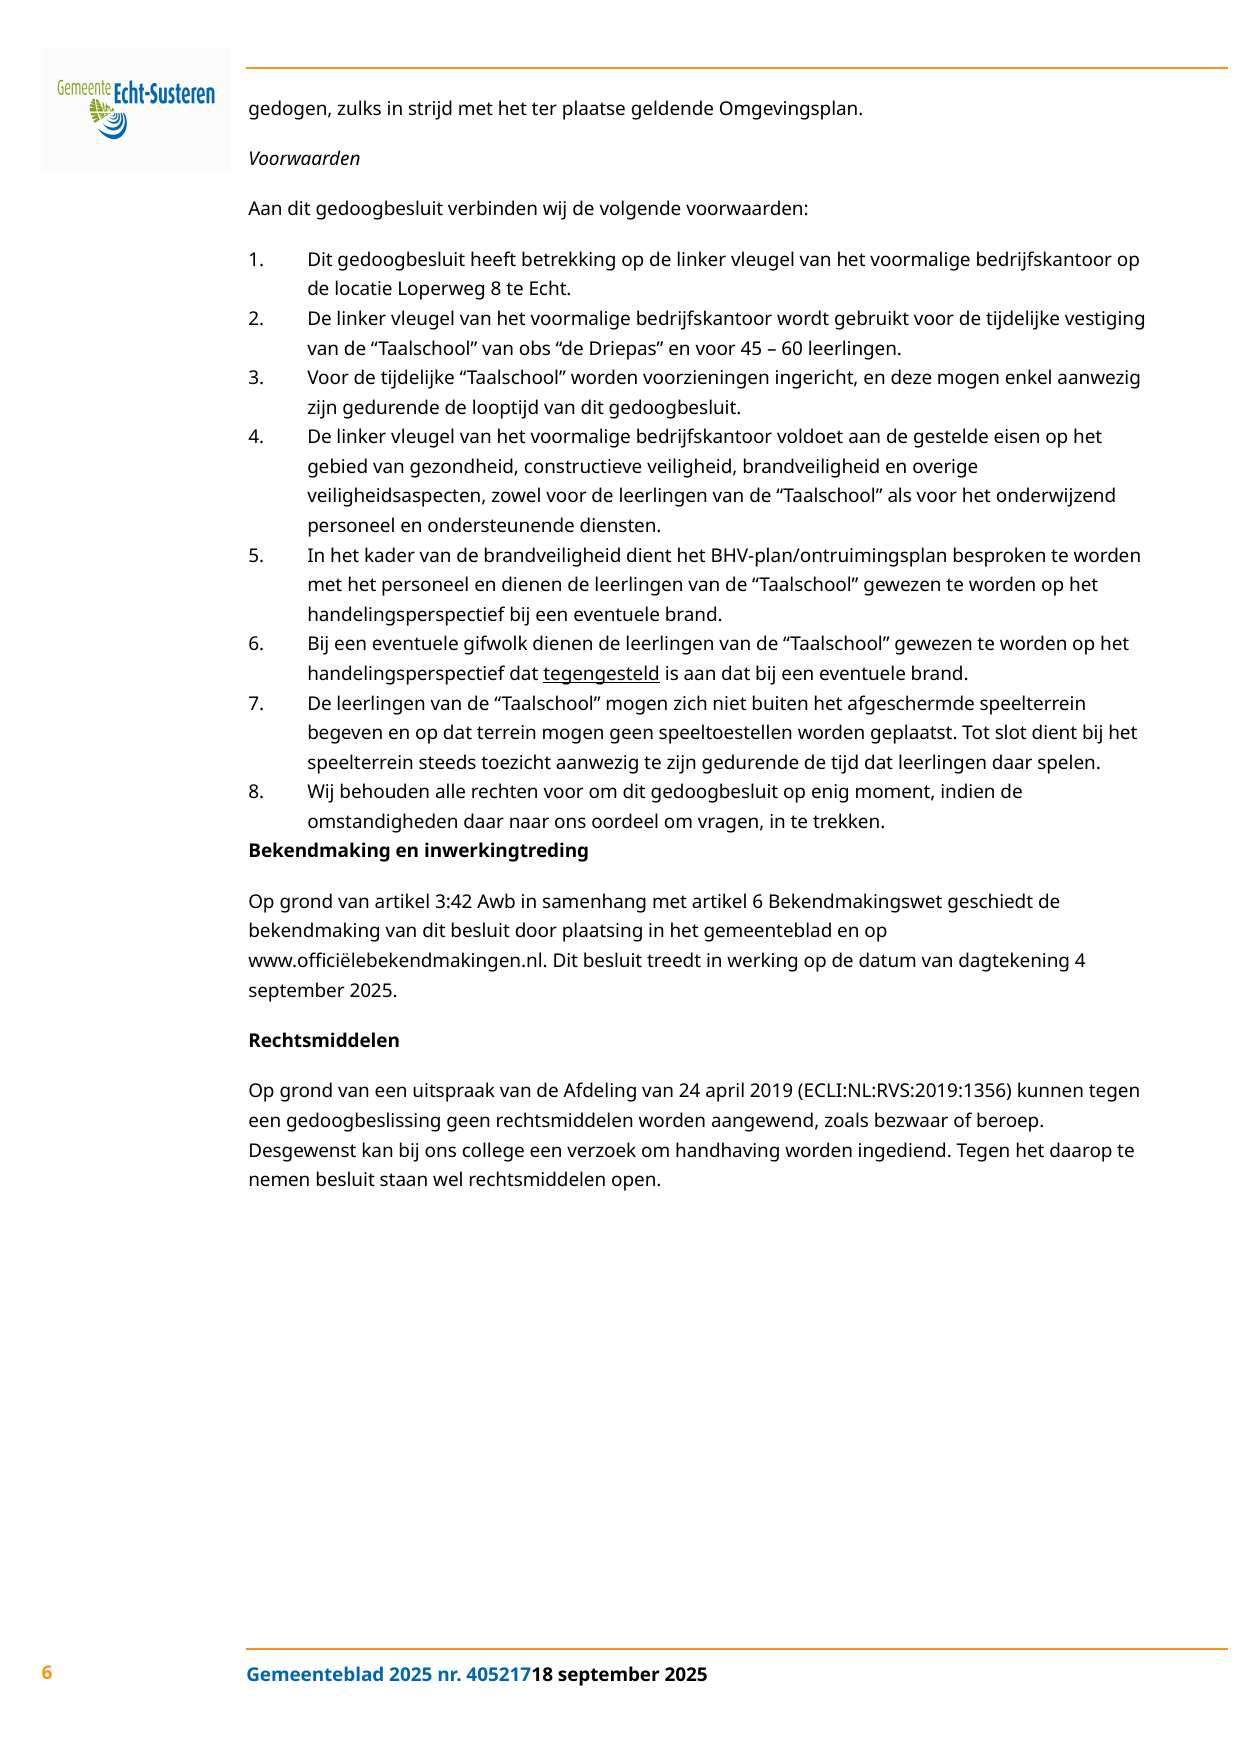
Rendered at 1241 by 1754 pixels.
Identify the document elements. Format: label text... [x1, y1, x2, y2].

list Voor de tijdelijke “Taalschool” worden voorzieningen ingericht, en deze mogen enkel aanwezig zijn gedurende de looptijd van dit gedoogbesluit. [248, 364, 1152, 420]
text Aan dit gedoogbesluit verbinden wij de volgende voorwaarden: [248, 196, 1152, 221]
text Voorwaarden [248, 145, 1152, 171]
list In het kader van de brandveiligheid dient het BHV-plan/ontruimingsplan besproken te worden met het personeel en dienen de leerlingen van de “Taalschool” gewezen te worden op het handelingsperspectief bij een eventuele brand. [248, 542, 1152, 627]
text gedogen, zulks in strijd met het ter plaatse geldende Omgevingsplan. [248, 95, 1152, 121]
list Wij behouden alle rechten voor om dit gedoogbesluit op enig moment, indien de omstandigheden daar naar ons oordeel om vragen, in te trekken. [248, 778, 1152, 834]
list Dit gedoogbesluit heeft betrekking op de linker vleugel van het voormalige bedrijfskantoor op de locatie Loperweg 8 te Echt. [248, 246, 1152, 301]
text Bekendmaking en inwerkingtreding [248, 838, 1152, 863]
text Op grond van artikel 3:42 Awb in samenhang met artikel 6 Bekendmakingswet geschiedt de bekendmaking van dit besluit door plaatsing in het gemeenteblad en op www.officiëlebekendmakingen.nl. Dit besluit treedt in werking op de datum van dagtekening 4 september 2025. [248, 888, 1152, 1003]
picture [41, 47, 231, 172]
list De leerlingen van de “Taalschool” mogen zich niet buiten het afgeschermde speelterrein begeven en op dat terrein mogen geen speeltoestellen worden geplaatst. Tot slot dient bij het speelterrein steeds toezicht aanwezig te zijn gedurende de tijd dat leerlingen daar spelen. [248, 690, 1152, 775]
text Op grond van een uitspraak van de Afdeling van 24 april 2019 (ECLI:NL:RVS:2019:1356) kunnen tegen een gedoogbeslissing geen rechtsmiddelen worden aangewend, zoals bezwaar of beroep. Desgewenst kan bij ons college een verzoek om handhaving worden ingediend. Tegen het daarop te nemen besluit staan wel rechtsmiddelen open. [248, 1078, 1152, 1192]
list Bij een eventuele gifwolk dienen de leerlingen van de “Taalschool” gewezen te worden op het handelingsperspectief dat tegengesteld is aan dat bij een eventuele brand. [248, 631, 1152, 686]
list De linker vleugel van het voormalige bedrijfskantoor wordt gebruikt voor de tijdelijke vestiging van de “Taalschool” van obs “de Driepas” en voor 45 – 60 leerlingen. [248, 305, 1152, 361]
list De linker vleugel van het voormalige bedrijfskantoor voldoet aan de gestelde eisen op het gebied van gezondheid, constructieve veiligheid, brandveiligheid en overige veiligheidsaspecten, zowel voor de leerlingen van de “Taalschool” als voor het onderwijzend personeel en ondersteunende diensten. [248, 423, 1152, 538]
text Rechtsmiddelen [248, 1027, 1152, 1053]
